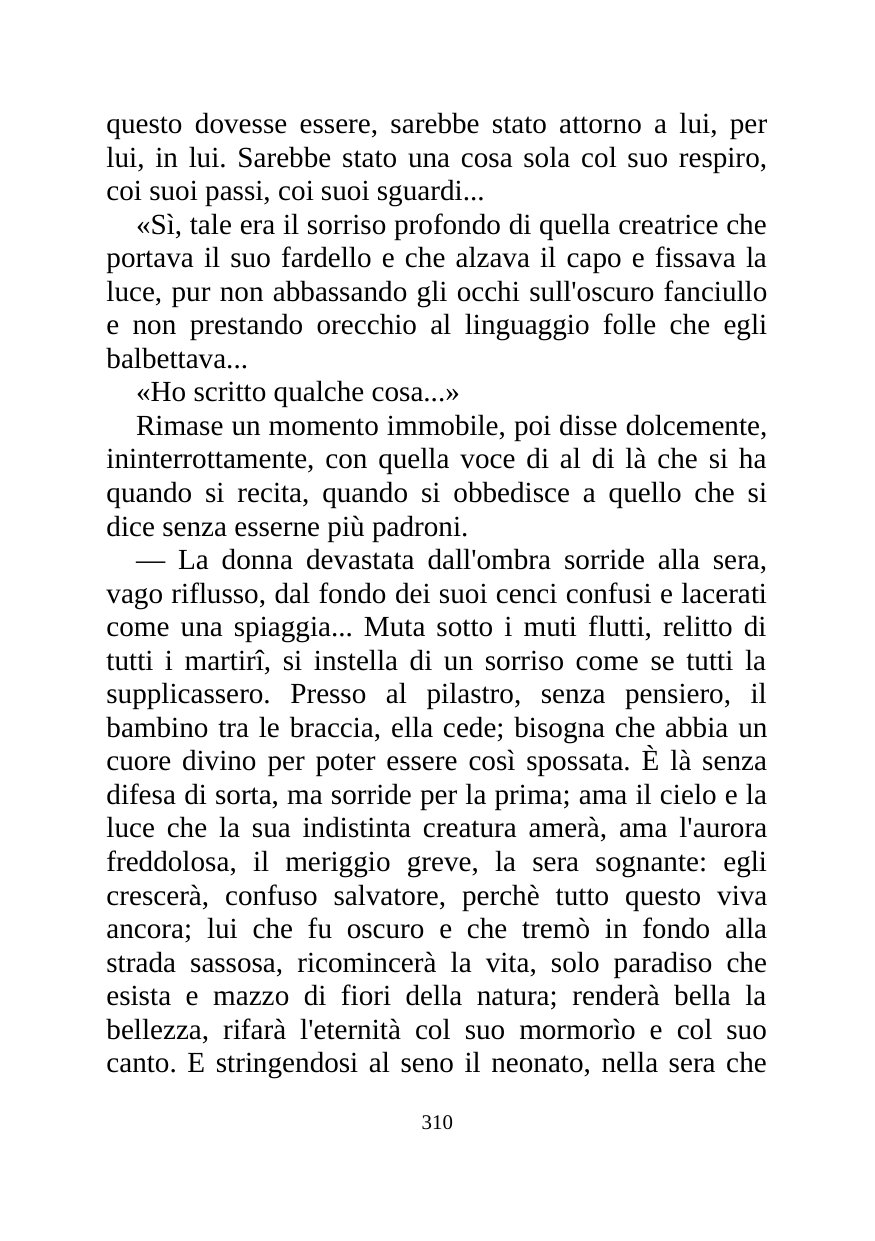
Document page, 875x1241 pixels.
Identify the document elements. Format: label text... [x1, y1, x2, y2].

text «Sì, tale era il sorriso profondo di quella creatrice che portava il suo fardello e che alzava il capo e fissava la luce, pur non abbassando gli occhi sull'oscuro fanciullo e non prestando orecchio al linguaggio folle che egli balbettava... [106, 207, 768, 374]
text «Ho scritto qualche cosa...» [106, 374, 768, 408]
text questo dovesse essere, sarebbe stato attorno a lui, per lui, in lui. Sarebbe stato una cosa sola col suo respiro, coi suoi passi, coi suoi sguardi... [106, 106, 768, 207]
text Rimase un momento immobile, poi disse dolcemente, ininterrottamente, con quella voce di al di là che si ha quando si recita, quando si obbedisce a quello che si dice senza esserne più padroni. [106, 408, 768, 542]
text — La donna devastata dall'ombra sorride alla sera, vago riflusso, dal fondo dei suoi cenci confusi e lacerati come una spiaggia... Muta sotto i muti flutti, relitto di tutti i martirî, si instella di un sorriso come se tutti la supplicassero. Presso al pilastro, senza pensiero, il bambino tra le braccia, ella cede; bisogna che abbia un cuore divino per poter essere così spossata. È là senza difesa di sorta, ma sorride per la prima; ama il cielo e la luce che la sua indistinta creatura amerà, ama l'aurora freddolosa, il meriggio greve, la sera sognante: egli crescerà, confuso salvatore, perchè tutto questo viva ancora; lui che fu oscuro e che tremò in fondo alla strada sassosa, ricomincerà la vita, solo paradiso che esista e mazzo di fiori della natura; renderà bella la bellezza, rifarà l'eternità col suo mormorìo e col suo canto. E stringendosi al seno il neonato, nella sera che [106, 542, 768, 1079]
